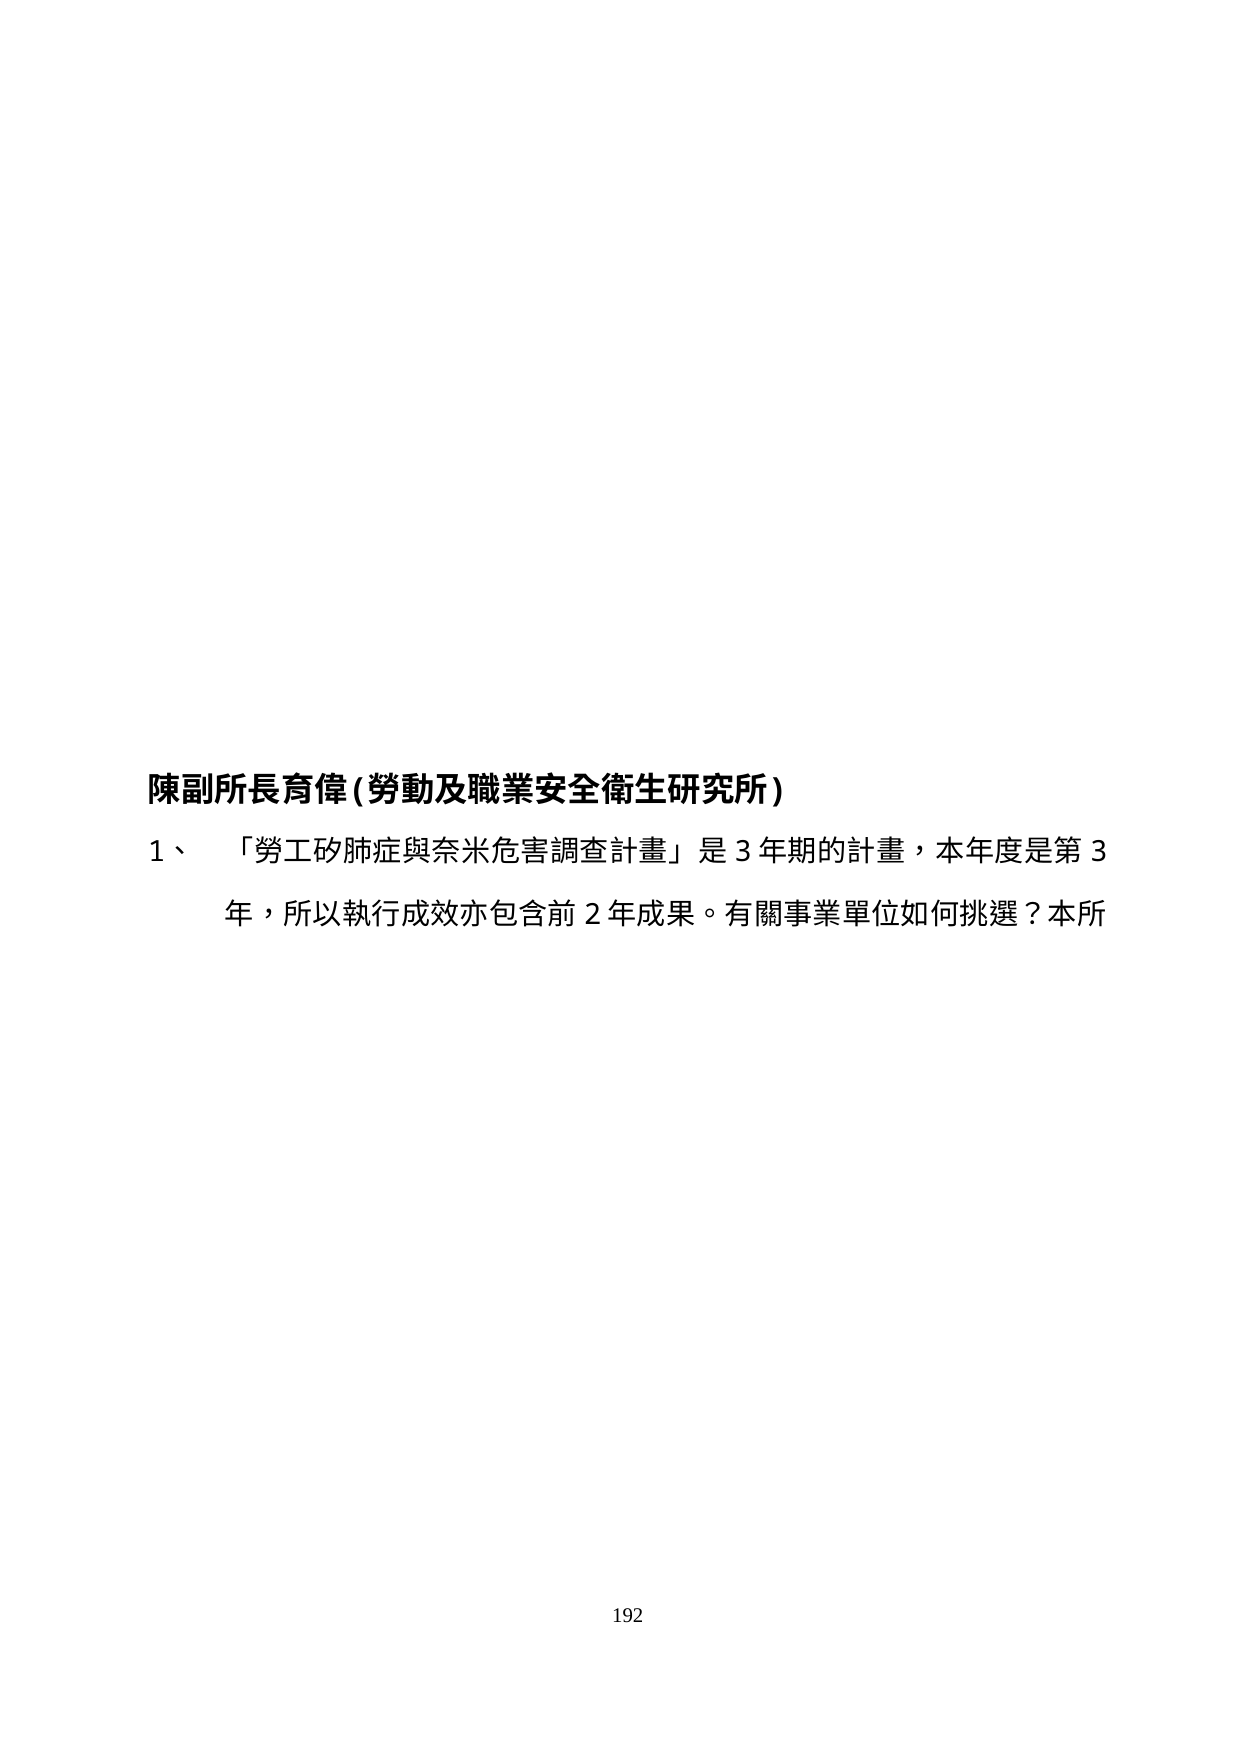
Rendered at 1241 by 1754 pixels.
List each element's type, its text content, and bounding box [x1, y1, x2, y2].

list 「勞工矽肺症與奈米危害調查計畫」是3年期的計畫，本年度是第3年，所以執行成效亦包含前2年成果。有關事業單位如何挑選？本所 [148, 807, 1107, 932]
text 陳副所長育偉(勞動及職業安全衛生研究所) [148, 745, 1107, 807]
